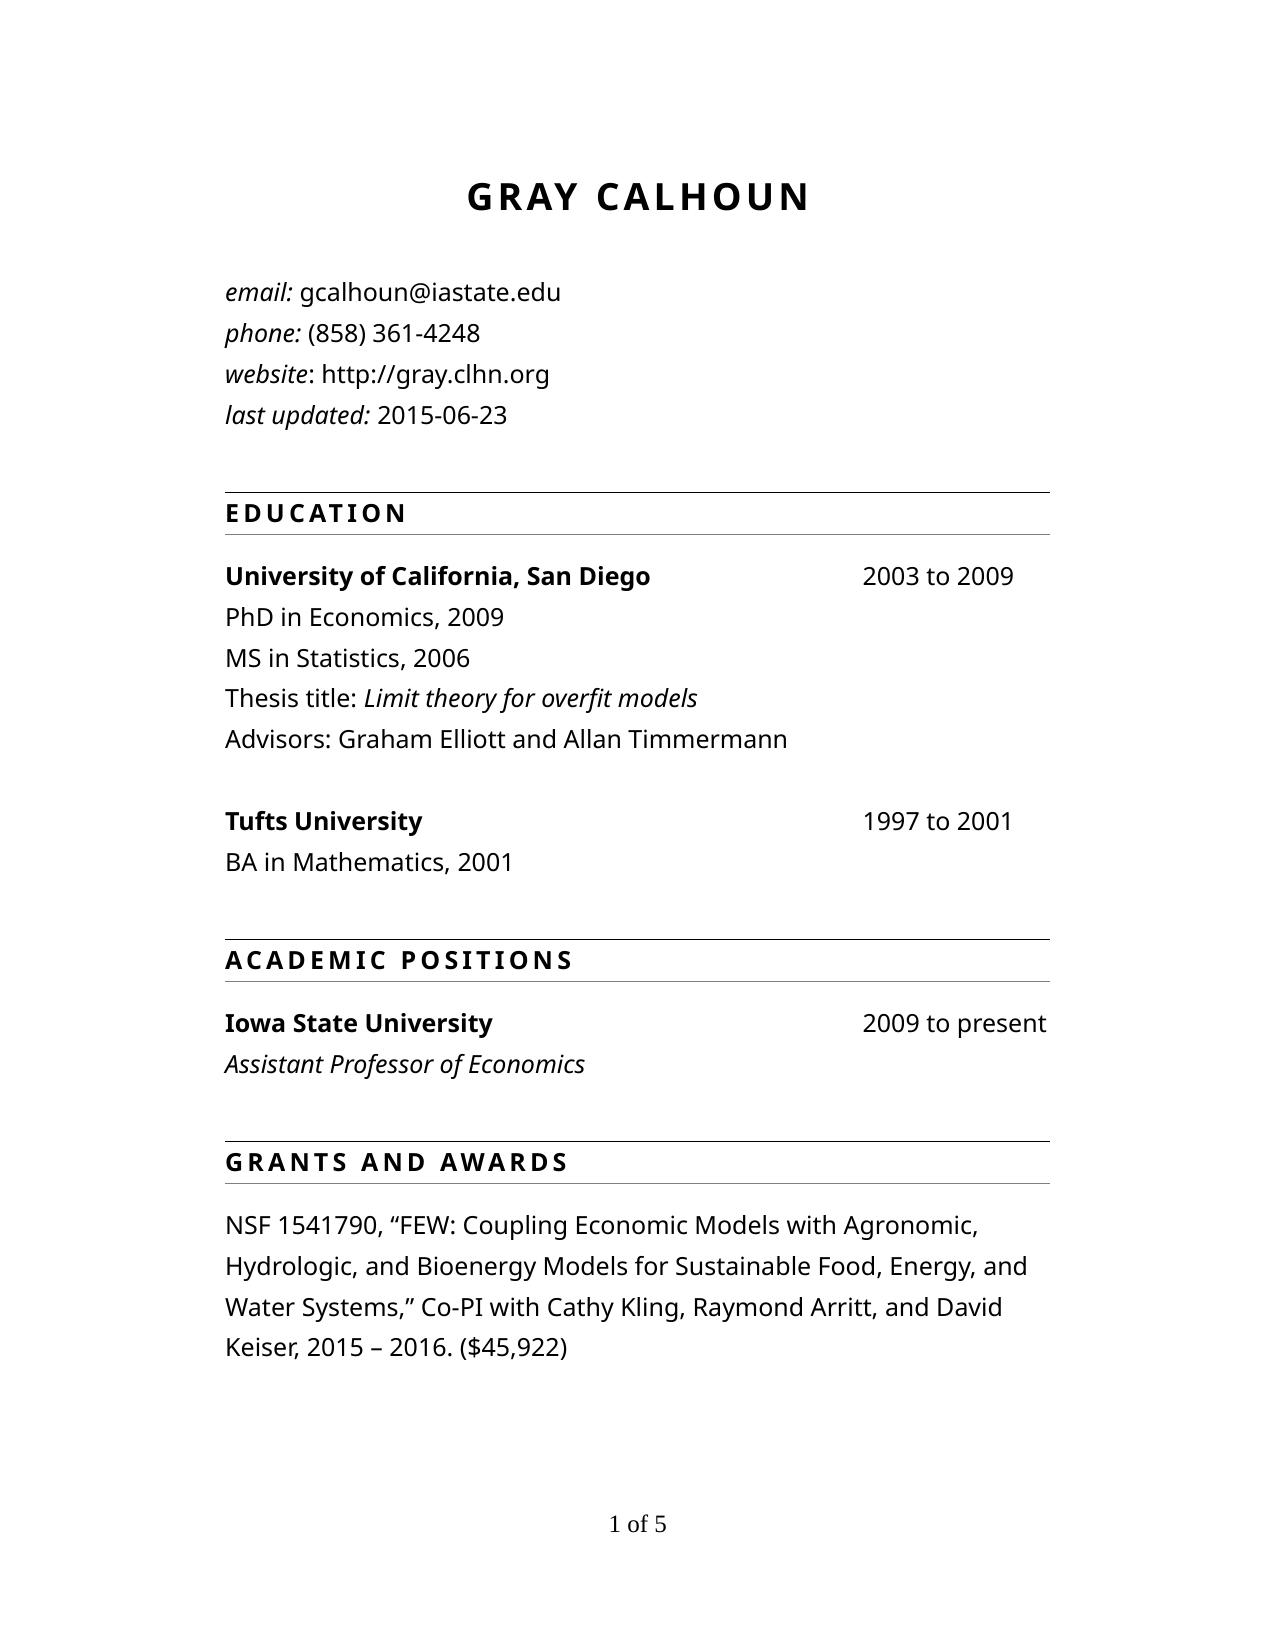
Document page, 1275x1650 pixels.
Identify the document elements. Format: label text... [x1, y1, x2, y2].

text Assistant Professor of Economics [225, 1046, 1050, 1081]
text MS in Statistics, 2006 [225, 640, 1050, 674]
text Advisors: Graham Elliott and Allan Timmermann [225, 722, 1050, 756]
text Thesis title: Limit theory for overfit models [225, 681, 1050, 715]
text website: http://gray.clhn.org [206, 357, 1050, 391]
text University of California, San Diego 2003 to 2009 [225, 559, 1050, 593]
text ACADEMIC POSITIONS [225, 940, 1050, 981]
text email: gcalhoun@iastate.edu [206, 275, 1050, 309]
text EDUCATION [225, 493, 1050, 534]
subtitle GRAY CALHOUN [225, 187, 1050, 217]
text Tufts University 1997 to 2001 [225, 804, 1050, 838]
text Iowa State University 2009 to present [225, 1006, 1050, 1040]
text phone: (858) 361-4248 [206, 316, 1050, 350]
text last updated: 2015-06-23 [206, 397, 1050, 432]
text BA in Mathematics, 2001 [225, 844, 1050, 878]
text PhD in Economics, 2009 [225, 599, 1050, 633]
text GRANTS AND AWARDS [225, 1142, 1050, 1183]
text NSF 1541790, “FEW: Coupling Economic Models with Agronomic, Hydrologic, and Bioenergy Models for Sustainable Food, Energy, and Water Systems,” Co-PI with Cathy Kling, Raymond Arritt, and David Keiser, 2015 – 2016. ($45,922) [225, 1208, 1050, 1364]
